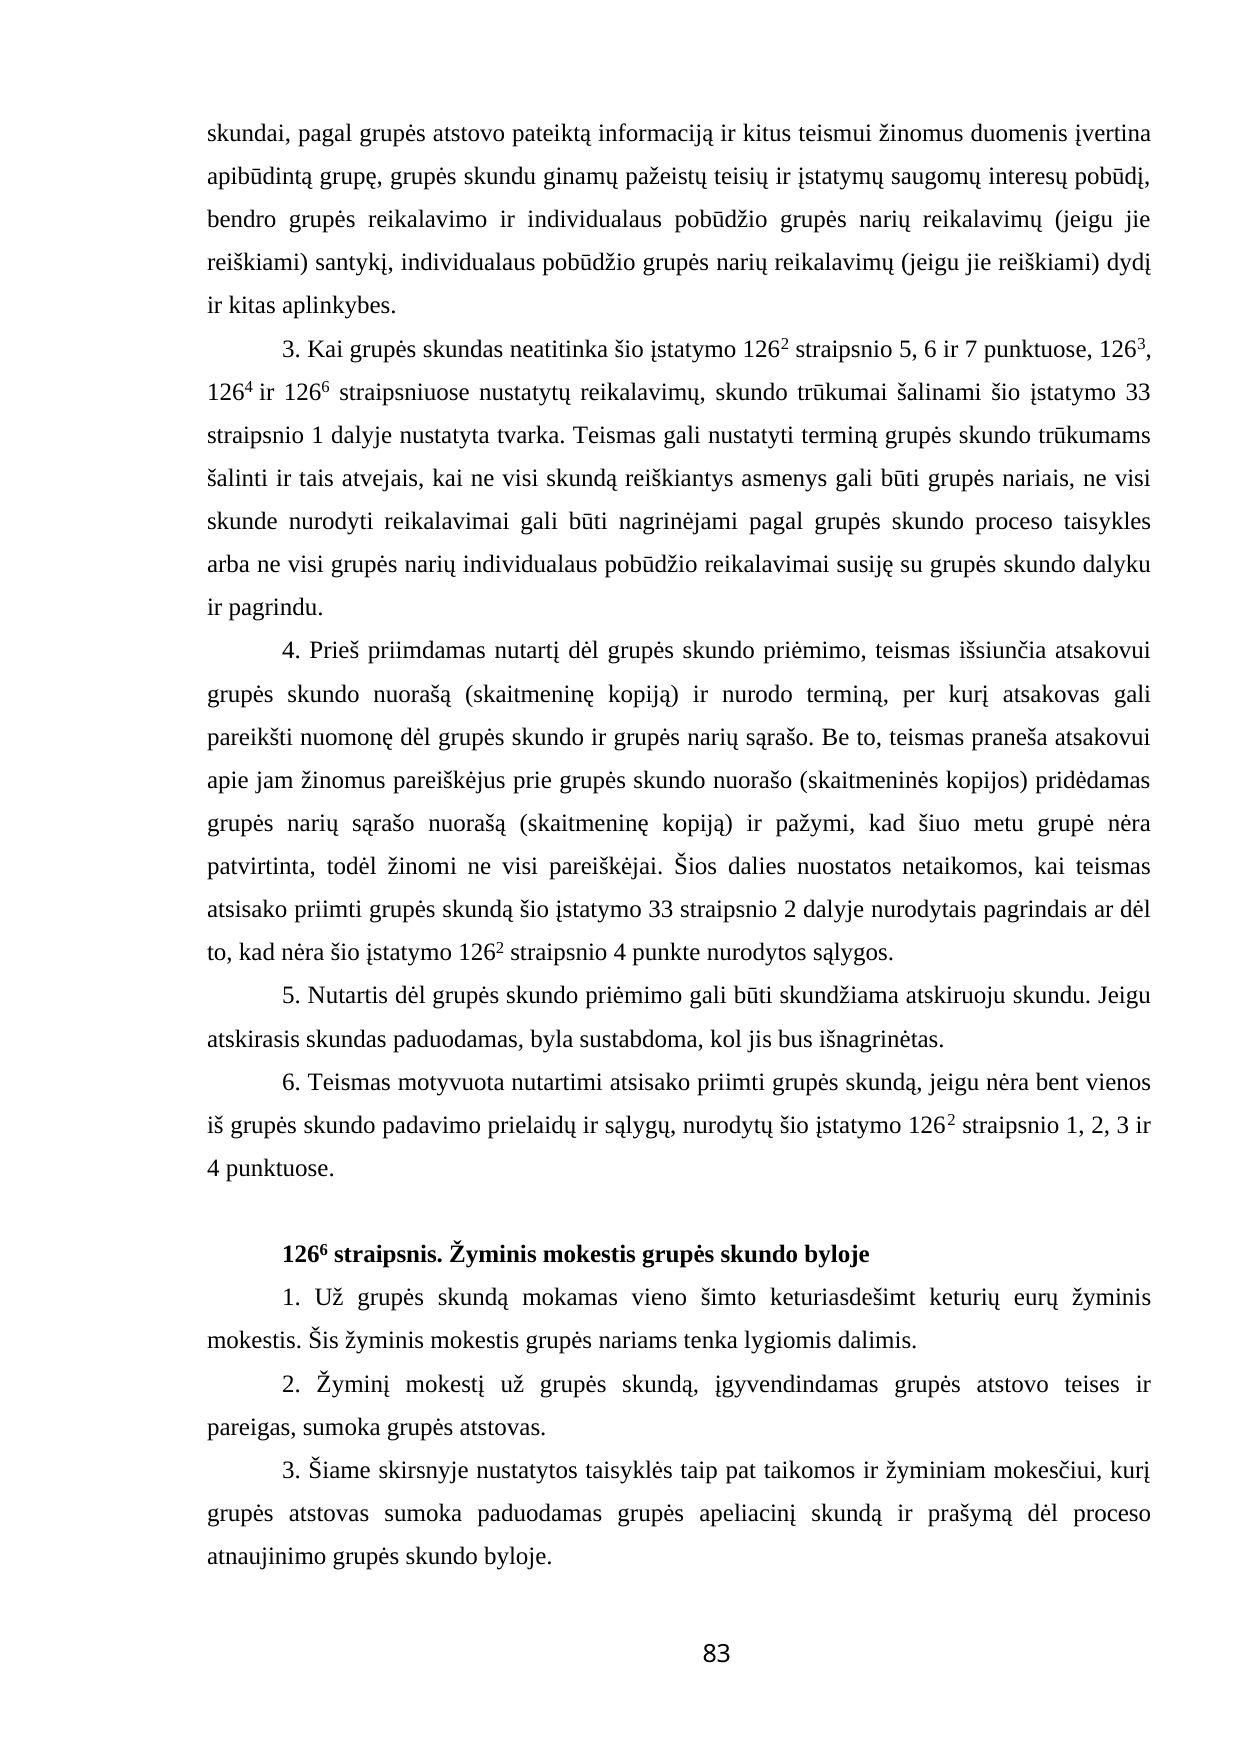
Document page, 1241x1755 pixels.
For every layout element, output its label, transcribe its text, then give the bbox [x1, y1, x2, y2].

text 6. Teismas motyvuota nutartimi atsisako priimti grupės skundą, jeigu nėra bent vienos iš grupės skundo padavimo prielaidų ir sąlygų, nurodytų šio įstatymo 1262 straipsnio 1, 2, 3 ir 4 punktuose. [207, 1067, 1152, 1182]
text 1. Už grupės skundą mokamas vieno šimto keturiasdešimt keturių eurų žyminis mokestis. Šis žyminis mokestis grupės nariams tenka lygiomis dalimis. [207, 1282, 1152, 1354]
text 2. Žyminį mokestį už grupės skundą, įgyvendindamas grupės atstovo teises ir pareigas, sumoka grupės atstovas. [207, 1369, 1152, 1441]
text 5. Nutartis dėl grupės skundo priėmimo gali būti skundžiama atskiruoju skundu. Jeigu atskirasis skundas paduodamas, byla sustabdoma, kol jis bus išnagrinėtas. [207, 981, 1152, 1052]
text 3. Kai grupės skundas neatitinka šio įstatymo 1262 straipsnio 5, 6 ir 7 punktuose, 1263, 1264 ir 1266 straipsniuose nustatytų reikalavimų, skundo trūkumai šalinami šio įstatymo 33 straipsnio 1 dalyje nustatyta tvarka. Teismas gali nustatyti terminą grupės skundo trūkumams šalinti ir tais atvejais, kai ne visi skundą reiškiantys asmenys gali būti grupės nariais, ne visi skunde nurodyti reikalavimai gali būti nagrinėjami pagal grupės skundo proceso taisykles arba ne visi grupės narių individualaus pobūdžio reikalavimai susiję su grupės skundo dalyku ir pagrindu. [207, 334, 1152, 621]
text skundai, pagal grupės atstovo pateiktą informaciją ir kitus teismui žinomus duomenis įvertina apibūdintą grupę, grupės skundu ginamų pažeistų teisių ir įstatymų saugomų interesų pobūdį, bendro grupės reikalavimo ir individualaus pobūdžio grupės narių reikalavimų (jeigu jie reiškiami) santykį, individualaus pobūdžio grupės narių reikalavimų (jeigu jie reiškiami) dydį ir kitas aplinkybes. [207, 118, 1152, 319]
text 4. Prieš priimdamas nutartį dėl grupės skundo priėmimo, teismas išsiunčia atsakovui grupės skundo nuorašą (skaitmeninę kopiją) ir nurodo terminą, per kurį atsakovas gali pareikšti nuomonę dėl grupės skundo ir grupės narių sąrašo. Be to, teismas praneša atsakovui apie jam žinomus pareiškėjus prie grupės skundo nuorašo (skaitmeninės kopijos) pridėdamas grupės narių sąrašo nuorašą (skaitmeninę kopiją) ir pažymi, kad šiuo metu grupė nėra patvirtinta, todėl žinomi ne visi pareiškėjai. Šios dalies nuostatos netaikomos, kai teismas atsisako priimti grupės skundą šio įstatymo 33 straipsnio 2 dalyje nurodytais pagrindais ar dėl to, kad nėra šio įstatymo 1262 straipsnio 4 punkte nurodytos sąlygos. [207, 636, 1152, 966]
text 1266 straipsnis. Žyminis mokestis grupės skundo byloje [207, 1239, 1152, 1268]
text 3. Šiame skirsnyje nustatytos taisyklės taip pat taikomos ir žyminiam mokesčiui, kurį grupės atstovas sumoka paduodamas grupės apeliacinį skundą ir prašymą dėl proceso atnaujinimo grupės skundo byloje. [207, 1455, 1152, 1570]
